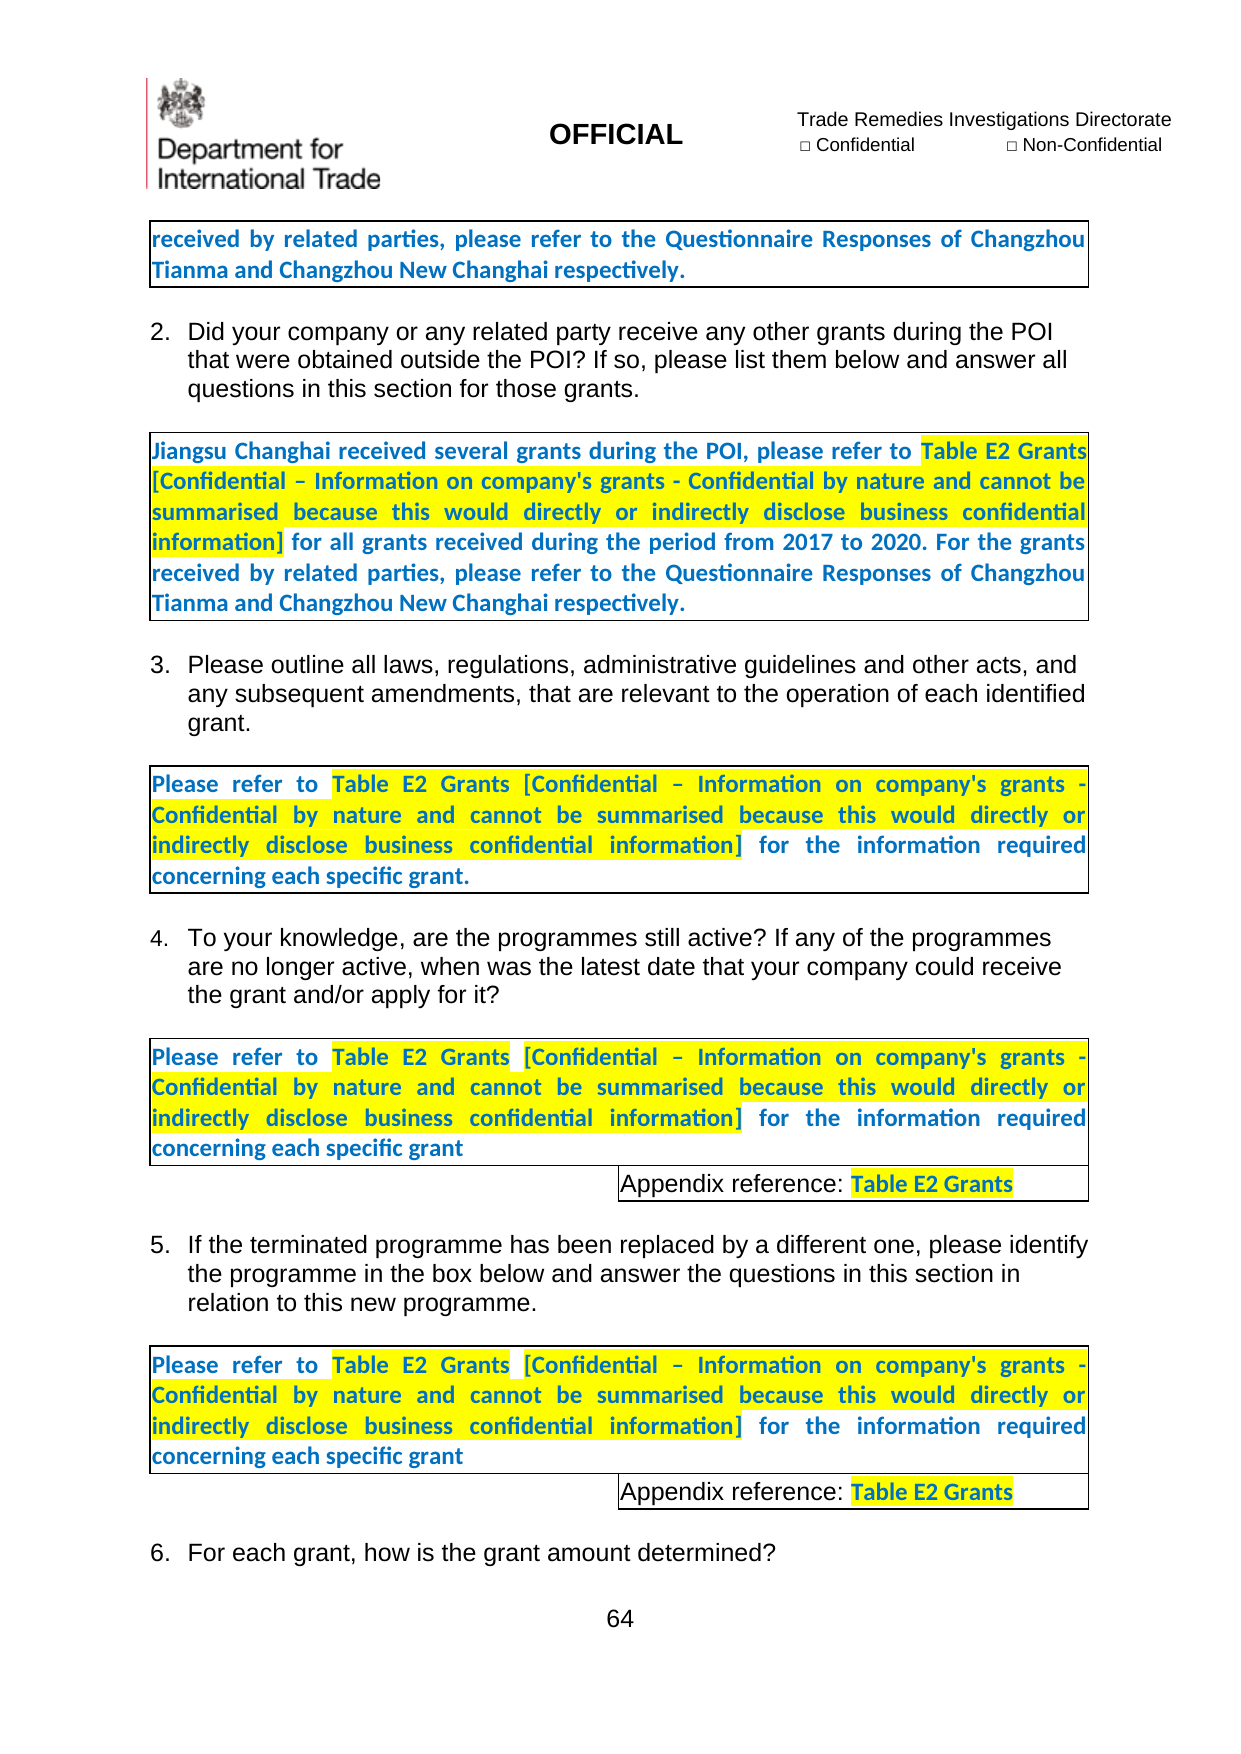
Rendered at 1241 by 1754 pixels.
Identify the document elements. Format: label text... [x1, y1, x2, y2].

table_header Please refer to Table E2 Grants [Confidential – Information on company's grants - Confidential by nature and cannot be summarised because this would directly or indirectly disclose business confidential information] for the information required concerning each specific grant [151, 1039, 1088, 1165]
list If the terminated programme has been replaced by a different one, please identify the programme in the box below and answer the questions in this section in relation to this new programme. [150, 1230, 1090, 1317]
table_cell [150, 1166, 618, 1200]
list For each grant, how is the grant amount determined? [150, 1538, 1090, 1567]
table_header Please refer to Table E2 Grants [Confidential – Information on company's grants - Confidential by nature and cannot be summarised because this would directly or indirectly disclose business confidential information] for the information required concerning each specific grant. [151, 767, 1088, 892]
table_header received by related parties, please refer to the Questionnaire Responses of Changzhou Tianma and Changzhou New Changhai respectively. [151, 222, 1088, 286]
table_cell [150, 1474, 618, 1508]
table_cell Appendix reference: Table E2 Grants [619, 1474, 1088, 1508]
list To your knowledge, are the programmes still active? If any of the programmes are no longer active, when was the latest date that your company could receive the grant and/or apply for it? [150, 923, 1090, 1009]
list Did your company or any related party receive any other grants during the POI that were obtained outside the POI? If so, please list them below and answer all questions in this section for those grants. [150, 317, 1090, 403]
table_header Jiangsu Changhai received several grants during the POI, please refer to Table E2 Grants [Confidential – Information on company's grants - Confidential by nature and cannot be summarised because this would directly or indirectly disclose business confidential information] for all grants received during the period from 2017 to 2020. For the grants received by related parties, please refer to the Questionnaire Responses of Changzhou Tianma and Changzhou New Changhai respectively. [151, 433, 1088, 620]
list Please outline all laws, regulations, administrative guidelines and other acts, and any subsequent amendments, that are relevant to the operation of each identified grant. [150, 650, 1090, 736]
table_header Please refer to Table E2 Grants [Confidential – Information on company's grants - Confidential by nature and cannot be summarised because this would directly or indirectly disclose business confidential information] for the information required concerning each specific grant [151, 1347, 1088, 1472]
table_cell Appendix reference: Table E2 Grants [619, 1166, 1088, 1200]
